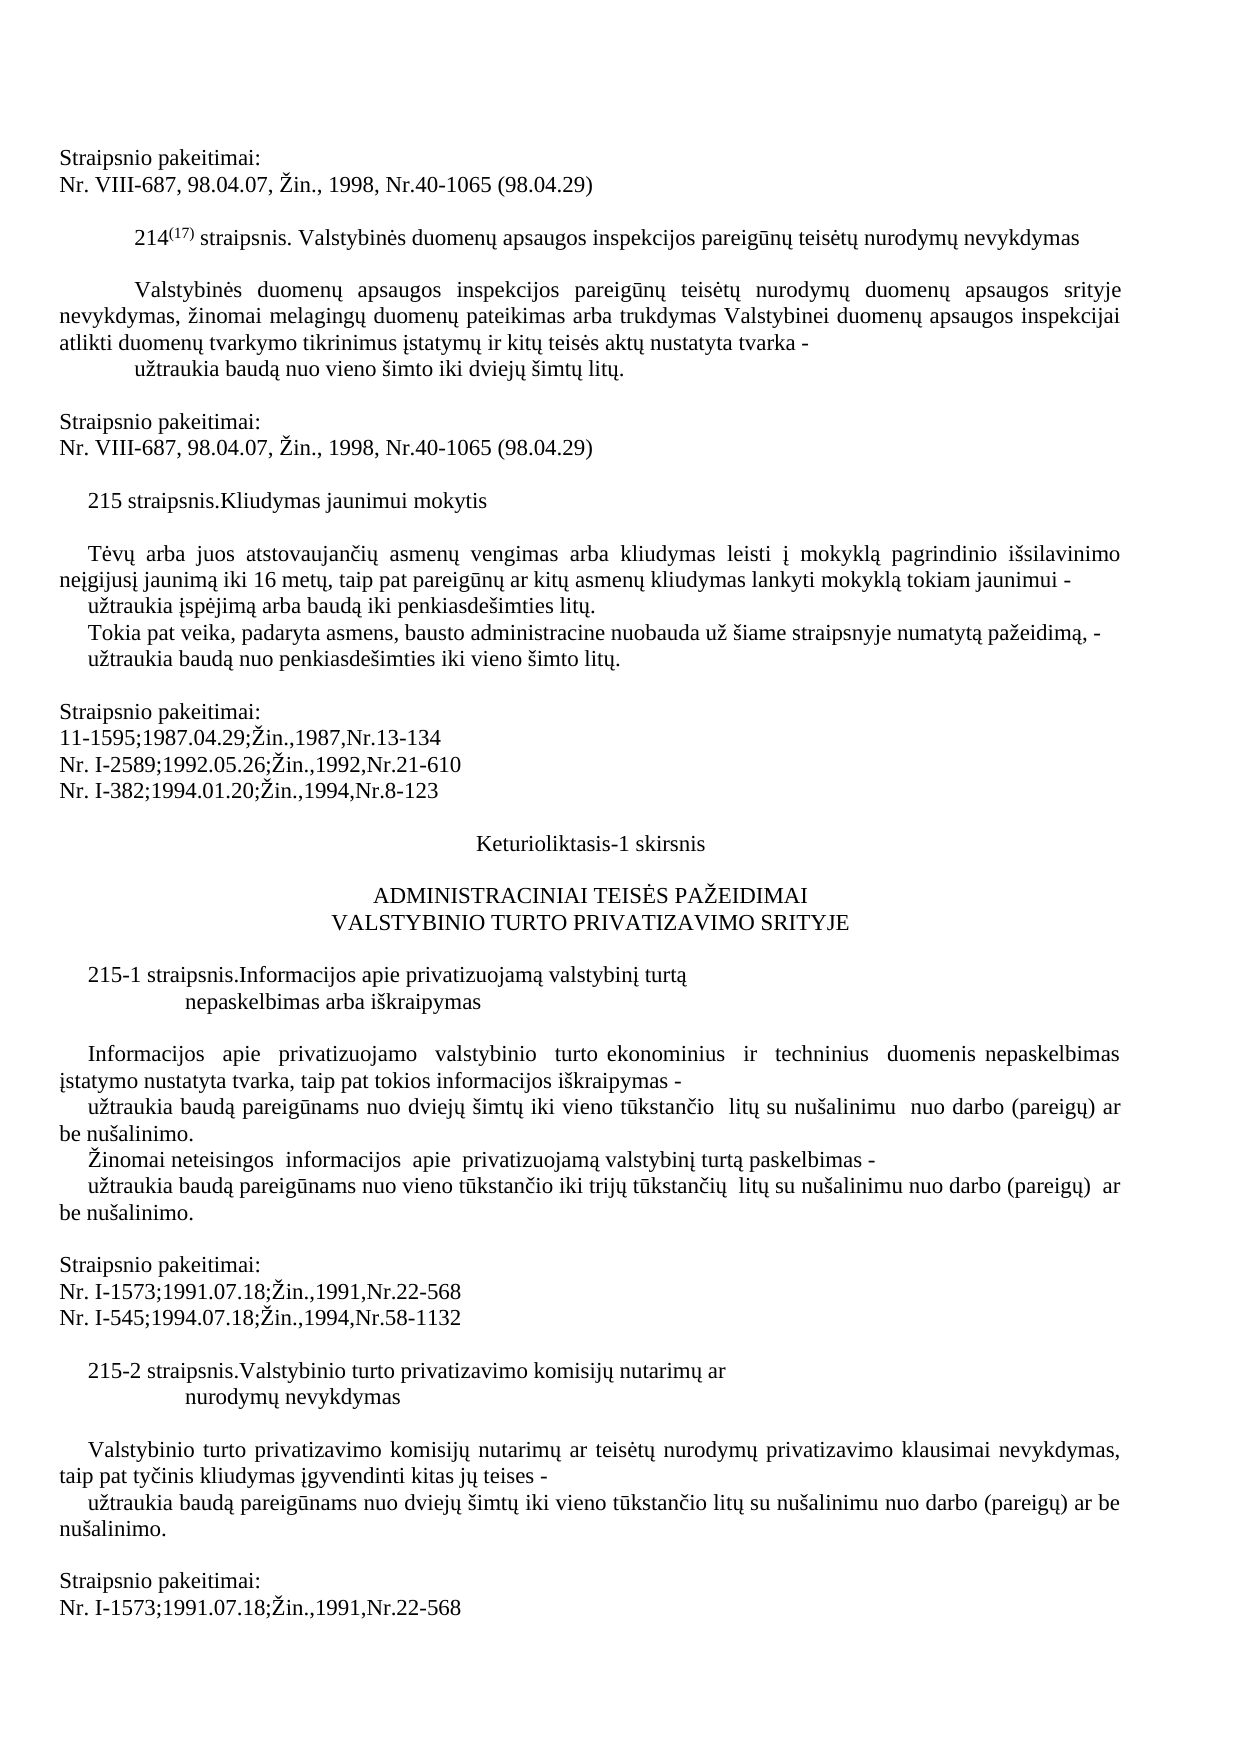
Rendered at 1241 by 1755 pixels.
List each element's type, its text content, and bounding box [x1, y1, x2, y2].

text Valstybinės duomenų apsaugos inspekcijos pareigūnų teisėtų nurodymų duomenų apsaugos srityje nevykdymas, žinomai melagingų duomenų pateikimas arba trukdymas Valstybinei duomenų apsaugos inspekcijai atlikti duomenų tvarkymo tikrinimus įstatymų ir kitų teisės aktų nustatyta tvarka - [59, 276, 1122, 355]
text Straipsnio pakeitimai: [59, 144, 1122, 171]
text Nr. I-382;1994.01.20;Žin.,1994,Nr.8-123 [59, 777, 1122, 803]
text Keturioliktasis-1 skirsnis [59, 830, 1122, 856]
text Valstybinio turto privatizavimo komisijų nutarimų ar teisėtų nurodymų privatizavimo klausimai nevykdymas, taip pat tyčinis kliudymas įgyvendinti kitas jų teises - [59, 1436, 1122, 1488]
text užtraukia baudą nuo penkiasdešimties iki vieno šimto litų. [59, 645, 1122, 672]
text Nr. VIII-687, 98.04.07, Žin., 1998, Nr.40-1065 (98.04.29) [59, 171, 1122, 197]
text nurodymų nevykdymas [59, 1383, 1122, 1409]
text Nr. I-1573;1991.07.18;Žin.,1991,Nr.22-568 [59, 1278, 1122, 1304]
text Žinomai neteisingos informacijos apie privatizuojamą valstybinį turtą paskelbimas - [59, 1146, 1122, 1172]
text užtraukia baudą pareigūnams nuo dviejų šimtų iki vieno tūkstančio litų su nušalinimu nuo darbo (pareigų) ar be nušalinimo. [59, 1093, 1122, 1146]
text 215-2 straipsnis.Valstybinio turto privatizavimo komisijų nutarimų ar [59, 1357, 1122, 1383]
text Nr. VIII-687, 98.04.07, Žin., 1998, Nr.40-1065 (98.04.29) [59, 434, 1122, 461]
text Straipsnio pakeitimai: [59, 408, 1122, 434]
text Nr. I-2589;1992.05.26;Žin.,1992,Nr.21-610 [59, 751, 1122, 777]
text užtraukia baudą pareigūnams nuo dviejų šimtų iki vieno tūkstančio litų su nušalinimu nuo darbo (pareigų) ar be nušalinimo. [59, 1488, 1122, 1541]
text 214(17) straipsnis. Valstybinės duomenų apsaugos inspekcijos pareigūnų teisėtų nurodymų nevykdymas [134, 223, 1122, 250]
text Straipsnio pakeitimai: [59, 1568, 1122, 1594]
text VALSTYBINIO TURTO PRIVATIZAVIMO SRITYJE [59, 909, 1122, 935]
text Nr. I-545;1994.07.18;Žin.,1994,Nr.58-1132 [59, 1304, 1122, 1330]
text ADMINISTRACINIAI TEISĖS PAŽEIDIMAI [59, 882, 1122, 909]
text užtraukia baudą pareigūnams nuo vieno tūkstančio iki trijų tūkstančių litų su nušalinimu nuo darbo (pareigų) ar be nušalinimo. [59, 1172, 1122, 1225]
text Straipsnio pakeitimai: [59, 1251, 1122, 1278]
text 11-1595;1987.04.29;Žin.,1987,Nr.13-134 [59, 724, 1122, 751]
text užtraukia įspėjimą arba baudą iki penkiasdešimties litų. [59, 592, 1122, 619]
text 215-1 straipsnis.Informacijos apie privatizuojamą valstybinį turtą [59, 961, 1122, 988]
text nepaskelbimas arba iškraipymas [59, 988, 1122, 1014]
text užtraukia baudą nuo vieno šimto iki dviejų šimtų litų. [59, 355, 1122, 382]
text Tėvų arba juos atstovaujančių asmenų vengimas arba kliudymas leisti į mokyklą pagrindinio išsilavinimo neįgijusį jaunimą iki 16 metų, taip pat pareigūnų ar kitų asmenų kliudymas lankyti mokyklą tokiam jaunimui - [59, 540, 1122, 592]
text Nr. I-1573;1991.07.18;Žin.,1991,Nr.22-568 [59, 1594, 1122, 1620]
text 215 straipsnis.Kliudymas jaunimui mokytis [59, 487, 1122, 513]
text Informacijos apie privatizuojamo valstybinio turto ekonominius ir techninius duomenis nepaskelbimas įstatymo nustatyta tvarka, taip pat tokios informacijos iškraipymas - [59, 1041, 1122, 1093]
text Tokia pat veika, padaryta asmens, bausto administracine nuobauda už šiame straipsnyje numatytą pažeidimą, - [59, 619, 1122, 645]
text Straipsnio pakeitimai: [59, 698, 1122, 724]
